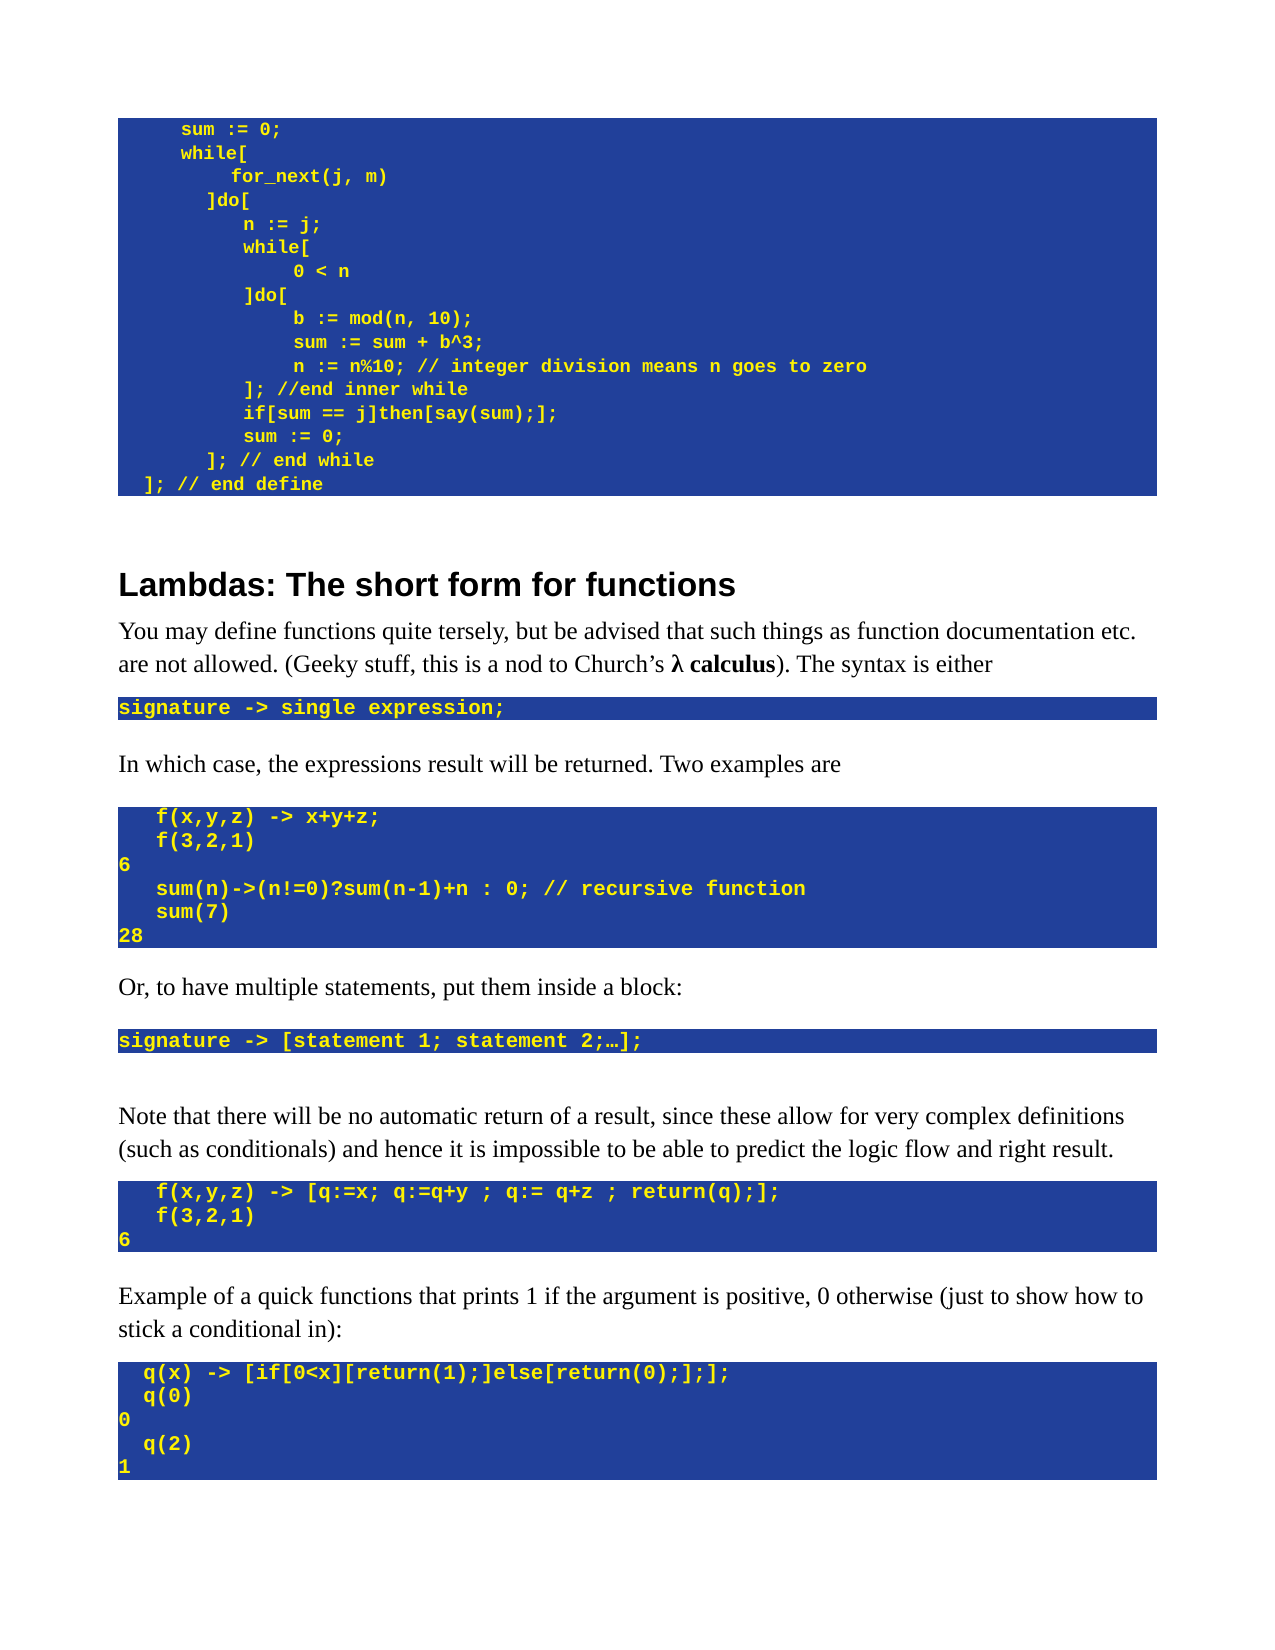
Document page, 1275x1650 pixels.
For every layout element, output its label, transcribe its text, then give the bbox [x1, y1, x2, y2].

text q(0) [118, 1385, 1157, 1409]
text q(2) [118, 1433, 1157, 1456]
text 0 [118, 1409, 1157, 1433]
text 28 [118, 925, 1157, 948]
text q(x) -> [if[0<x][return(1);]else[return(0);];]; [118, 1362, 1157, 1385]
text f(3,2,1) [118, 1205, 1157, 1229]
text Note that there will be no automatic return of a result, since these allow for very complex definitions (such as conditionals) and hence it is impossible to be able to predict the logic flow and right result. [118, 1101, 1157, 1163]
text ]do[ [118, 189, 1157, 213]
text ]; // end while [118, 449, 1157, 473]
text sum(7) [118, 901, 1157, 925]
text sum := 0; [118, 118, 1157, 142]
text Example of a quick functions that prints 1 if the argument is positive, 0 otherwise (just to show how to stick a conditional in): [118, 1281, 1157, 1343]
text ]; //end inner while [118, 378, 1157, 402]
text signature -> [statement 1; statement 2;…]; [118, 1029, 1157, 1053]
text f(3,2,1) [118, 830, 1157, 854]
text sum := sum + b^3; [118, 331, 1157, 354]
text You may define functions quite tersely, but be advised that such things as function documentation etc. are not allowed. (Geeky stuff, this is a nod to Church’s λ calculus). The syntax is either [118, 616, 1157, 678]
text for_next(j, m) [118, 165, 1157, 189]
text 0 < n [118, 260, 1157, 284]
text f(x,y,z) -> x+y+z; [118, 807, 1157, 830]
text 1 [118, 1456, 1157, 1480]
text ]do[ [118, 284, 1157, 307]
text while[ [118, 236, 1157, 260]
subtitle Lambdas: The short form for functions [118, 565, 1157, 603]
text 6 [118, 1229, 1157, 1252]
text signature -> single expression; [118, 697, 1157, 720]
text if[sum == j]then[say(sum);]; [118, 402, 1157, 426]
text n := n%10; // integer division means n goes to zero [118, 354, 1157, 378]
text f(x,y,z) -> [q:=x; q:=q+y ; q:= q+z ; return(q);]; [118, 1181, 1157, 1205]
text In which case, the expressions result will be returned. Two examples are [118, 749, 1157, 778]
text while[ [118, 142, 1157, 165]
text sum := 0; [118, 426, 1157, 449]
text sum(n)->(n!=0)?sum(n-1)+n : 0; // recursive function [118, 877, 1157, 901]
text b := mod(n, 10); [118, 307, 1157, 331]
text 6 [118, 854, 1157, 877]
text ]; // end define [118, 473, 1157, 496]
text Or, to have multiple statements, put them inside a block: [118, 972, 1157, 1001]
text n := j; [118, 213, 1157, 236]
